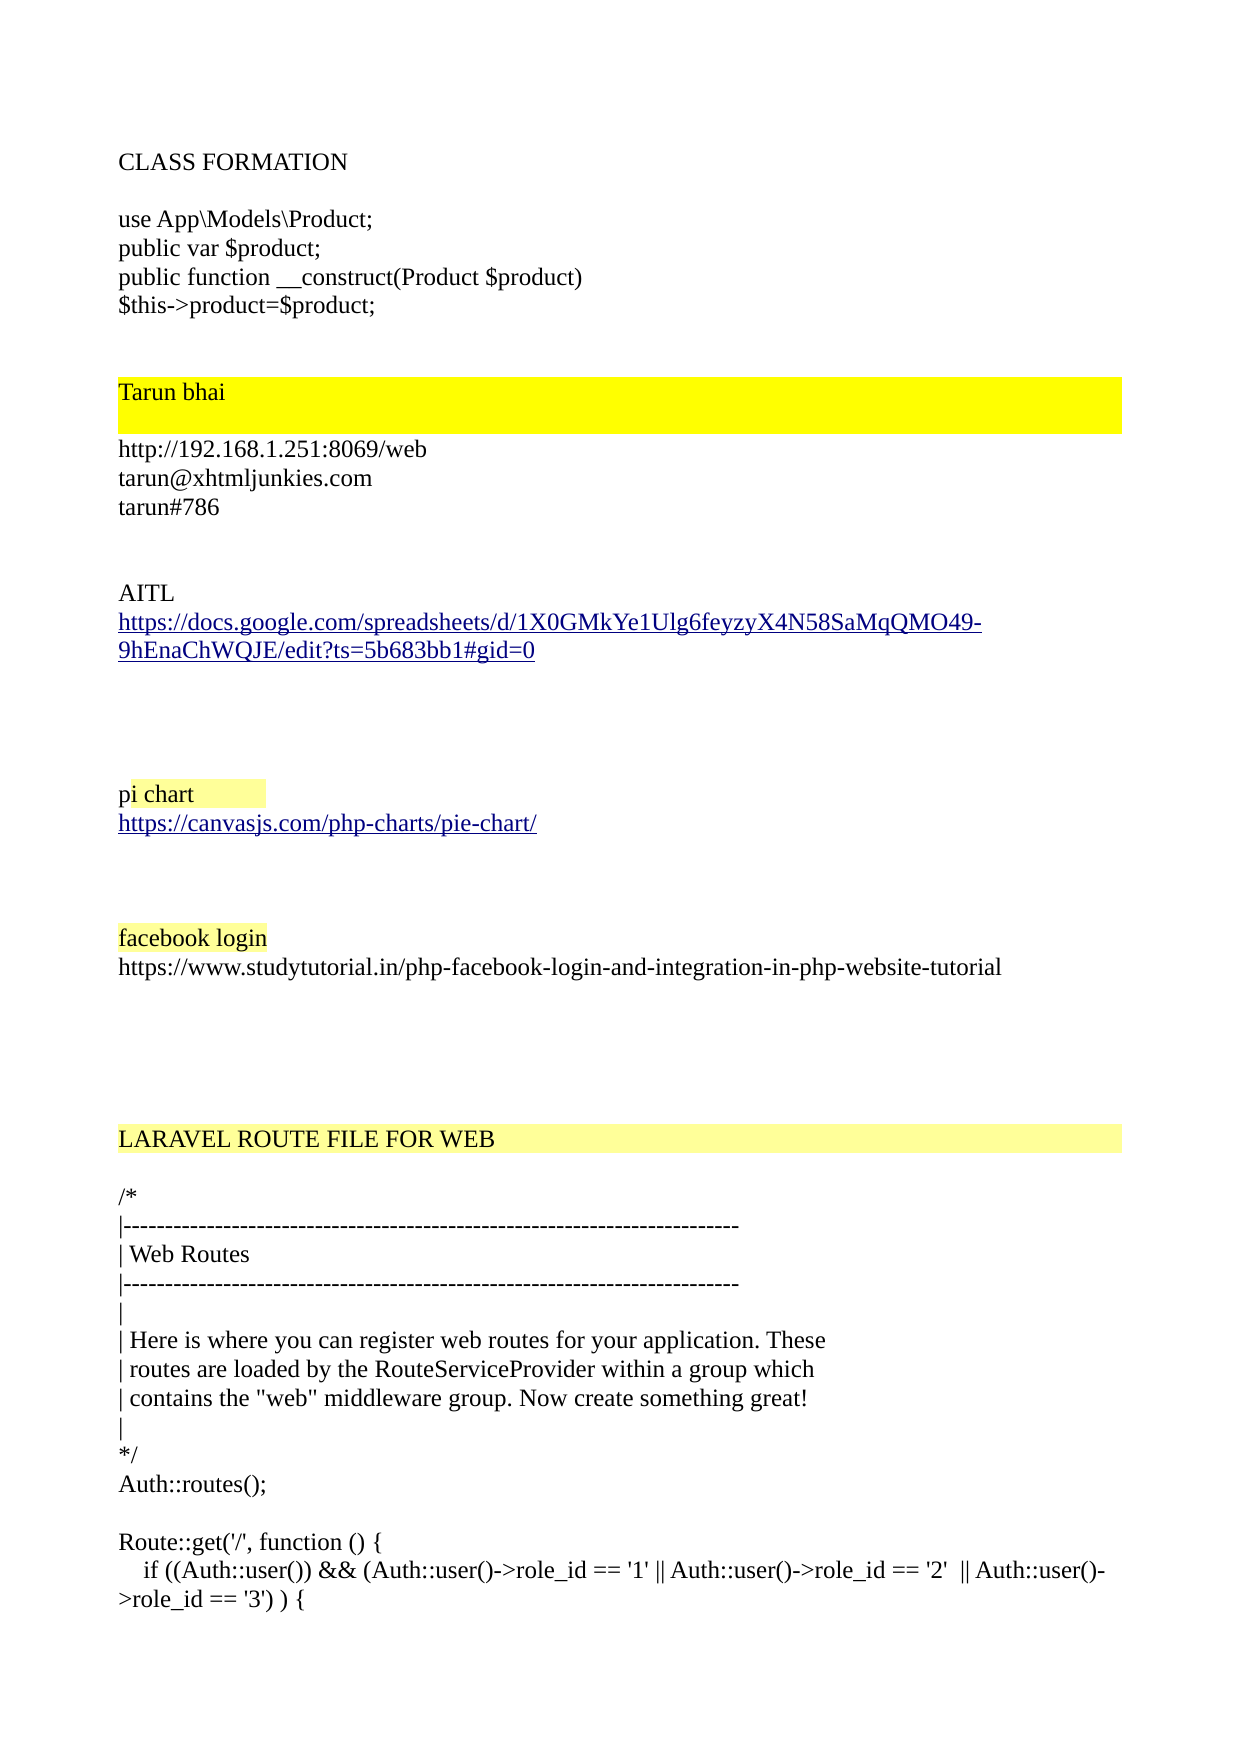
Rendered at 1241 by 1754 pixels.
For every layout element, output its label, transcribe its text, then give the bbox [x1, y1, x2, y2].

text https://canvasjs.com/php-charts/pie-chart/ [118, 808, 1122, 837]
text facebook login [118, 923, 1122, 952]
text https://docs.google.com/spreadsheets/d/1X0GMkYe1Ulg6feyzyX4N58SaMqQMO49-9hEnaChWQJE/edit?ts=5b683bb1#gid=0 [118, 607, 1122, 664]
text public function __construct(Product $product) [118, 262, 1122, 291]
text tarun@xhtmljunkies.com [118, 463, 1122, 492]
text tarun#786 [118, 492, 1122, 521]
text | routes are loaded by the RouteServiceProvider within a group which [118, 1354, 1122, 1383]
text */ [118, 1441, 1122, 1469]
text CLASS FORMATION [118, 147, 1122, 176]
text use App\Models\Product; [118, 204, 1122, 233]
text if ((Auth::user()) && (Auth::user()->role_id == '1' || Auth::user()->role_id == '2' || Auth::user()->role_id == '3') ) { [118, 1556, 1122, 1613]
text pi chart [118, 779, 1122, 808]
text https://www.studytutorial.in/php-facebook-login-and-integration-in-php-website-tutorial [118, 952, 1122, 981]
text | contains the "web" middleware group. Now create something great! [118, 1383, 1122, 1412]
text Auth::routes(); [118, 1469, 1122, 1498]
text /* [118, 1182, 1122, 1211]
text | Web Routes [118, 1239, 1122, 1268]
text Route::get('/', function () { [118, 1527, 1122, 1556]
text public var $product; [118, 233, 1122, 262]
text LARAVEL ROUTE FILE FOR WEB [118, 1124, 1122, 1153]
text |-------------------------------------------------------------------------- [118, 1268, 1122, 1297]
text AITL [118, 578, 1122, 607]
text | [118, 1412, 1122, 1441]
text | Here is where you can register web routes for your application. These [118, 1326, 1122, 1354]
text |-------------------------------------------------------------------------- [118, 1211, 1122, 1239]
text | [118, 1297, 1122, 1326]
text $this->product=$product; [118, 291, 1122, 319]
text http://192.168.1.251:8069/web [118, 434, 1122, 463]
text Tarun bhai [118, 377, 1122, 406]
